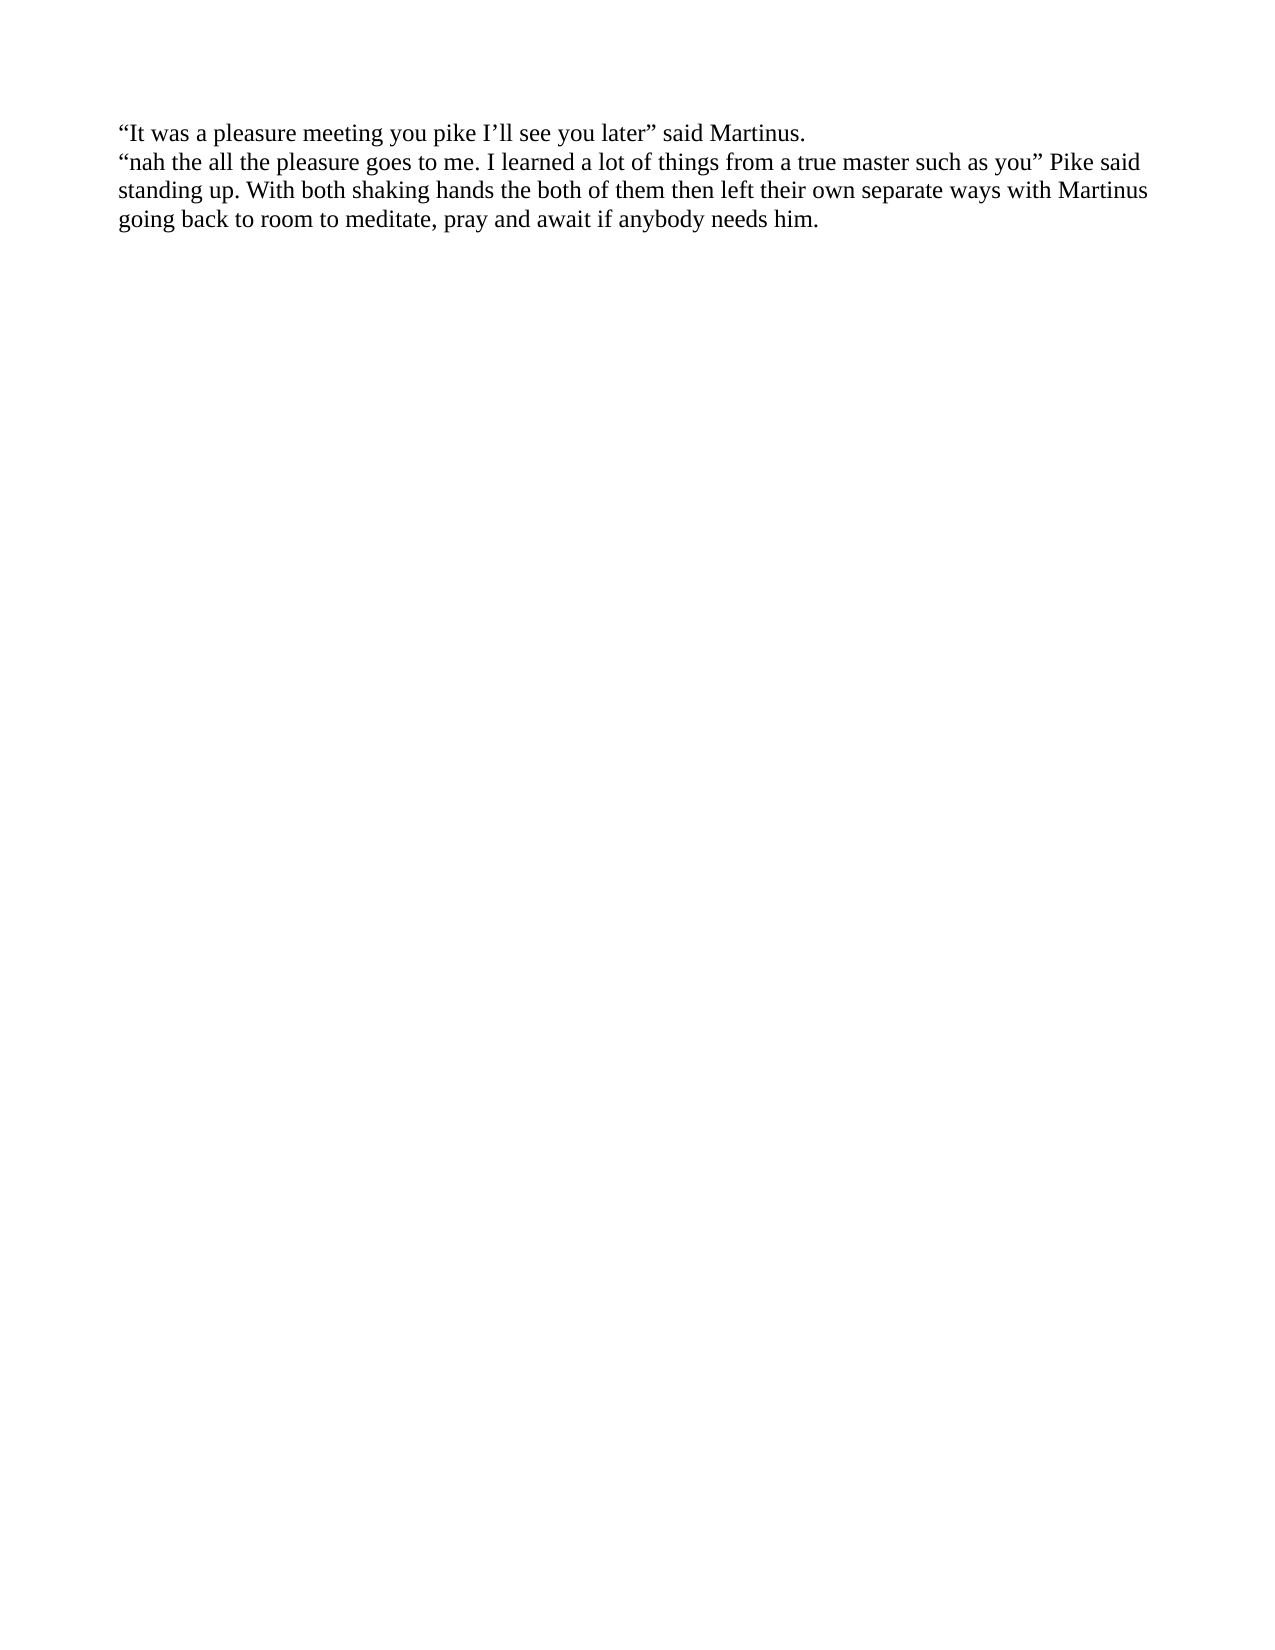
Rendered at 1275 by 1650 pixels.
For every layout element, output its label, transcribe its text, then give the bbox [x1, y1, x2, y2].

text “It was a pleasure meeting you pike I’ll see you later” said Martinus. [118, 118, 1157, 147]
text “nah the all the pleasure goes to me. I learned a lot of things from a true master such as you” Pike said standing up. With both shaking hands the both of them then left their own separate ways with Martinus going back to room to meditate, pray and await if anybody needs him. [118, 147, 1157, 233]
